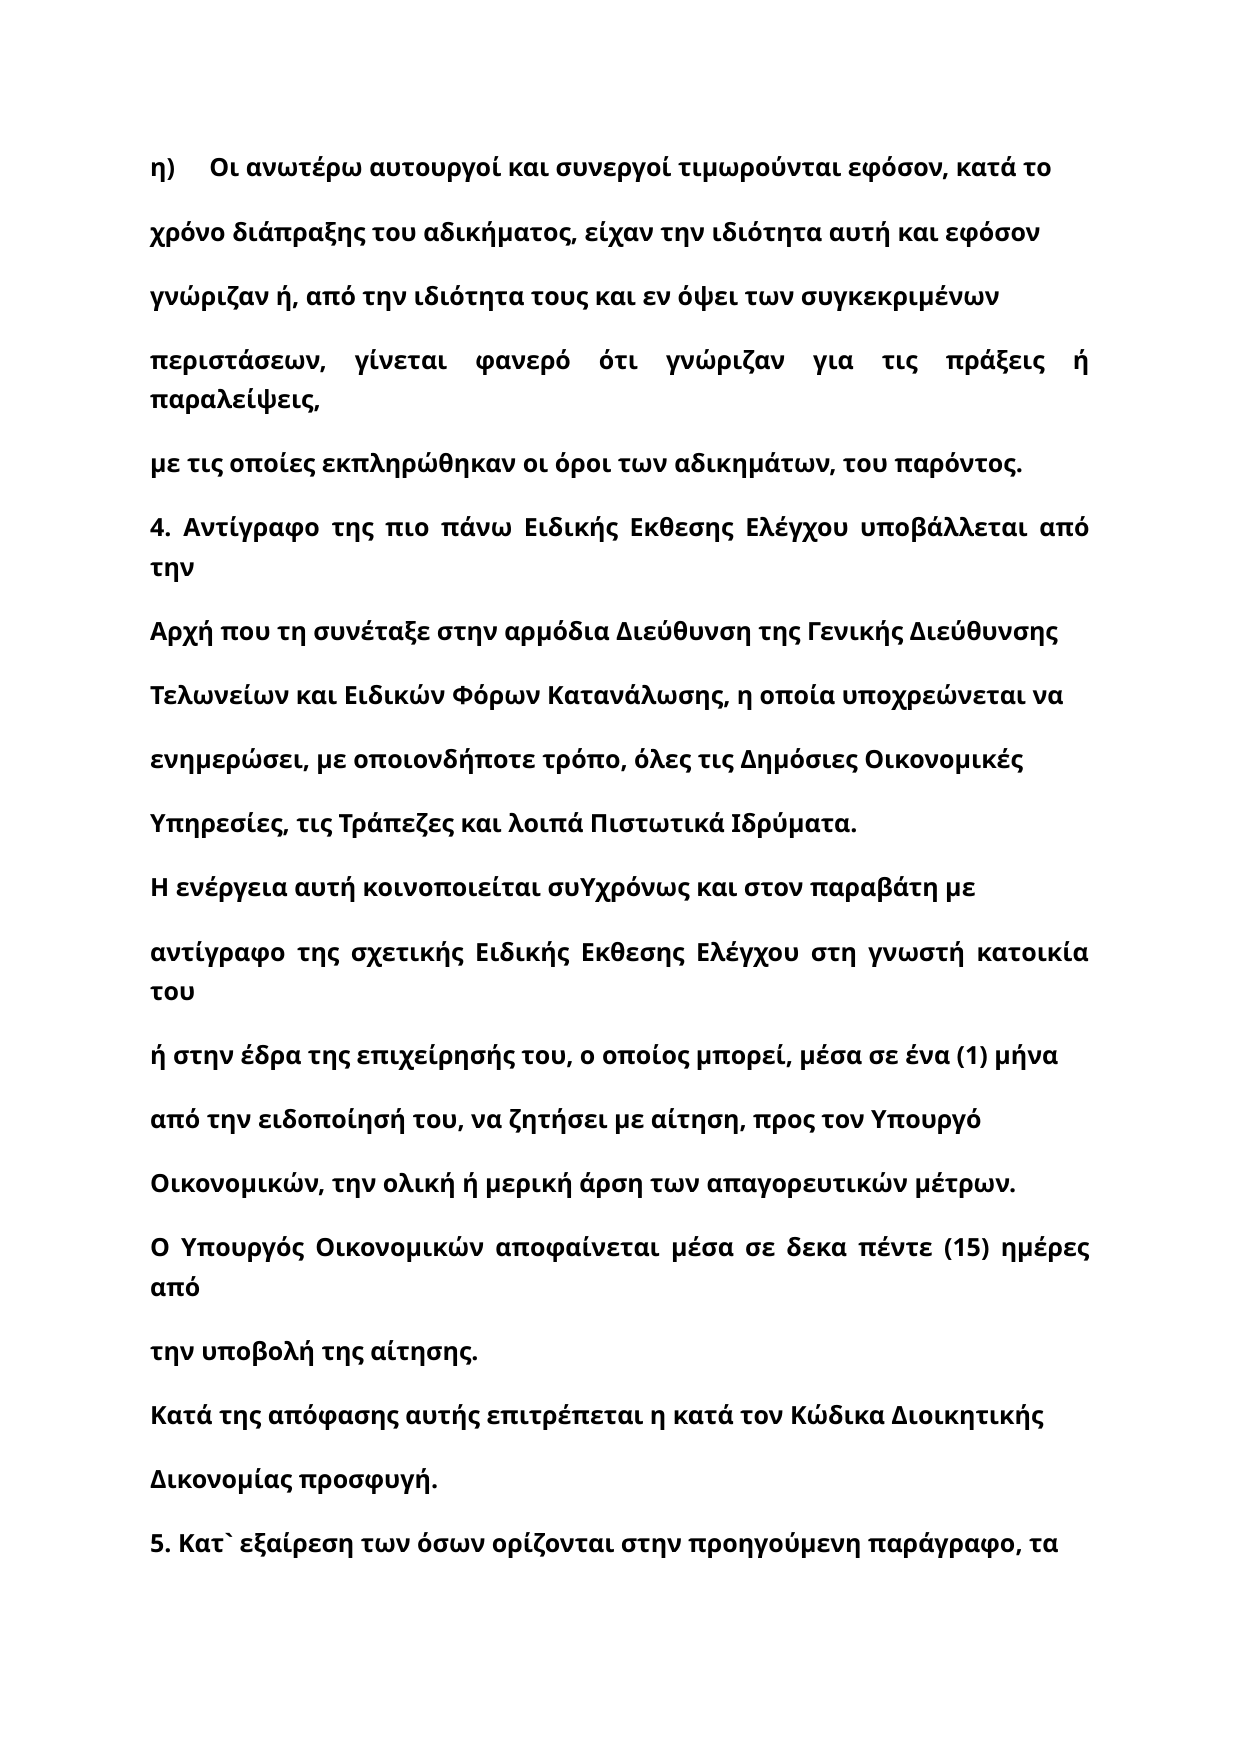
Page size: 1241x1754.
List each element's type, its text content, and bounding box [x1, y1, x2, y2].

text αντίγραφο της σχετικής Ειδικής Εκθεσης Ελέγχου στη γνωστή κατοικία του [150, 934, 1090, 1007]
text Τελωνείων και Ειδικών Φόρων Κατανάλωσης, η οποία υποχρεώνεται να [150, 677, 1090, 712]
text Κατά της απόφασης αυτής επιτρέπεται η κατά τον Κώδικα Διοικητικής [150, 1397, 1090, 1432]
text ή στην έδρα της επιχείρησής του, ο οποίος μπορεί, μέσα σε ένα (1) μήνα [150, 1037, 1090, 1072]
text με τις οποίες εκπληρώθηκαν οι όροι των αδικημάτων, του παρόντος. [150, 446, 1090, 480]
text Αρχή που τη συνέταξε στην αρμόδια Διεύθυνση της Γενικής Διεύθυνσης [150, 613, 1090, 647]
text ενημερώσει, με οποιονδήποτε τρόπο, όλες τις Δημόσιες Οικονομικές [150, 742, 1090, 776]
text Ο Υπουργός Οικονομικών αποφαίνεται μέσα σε δεκα πέντε (15) ημέρες από [150, 1230, 1090, 1303]
text χρόνο διάπραξης του αδικήματος, είχαν την ιδιότητα αυτή και εφόσον [150, 214, 1090, 248]
text 5. Κατ` εξαίρεση των όσων ορίζονται στην προηγούμενη παράγραφο, τα [150, 1526, 1090, 1560]
text Οικονομικών, την ολική ή μερική άρση των απαγορευτικών μέτρων. [150, 1166, 1090, 1200]
text περιστάσεων, γίνεται φανερό ότι γνώριζαν για τις πράξεις ή παραλείψεις, [150, 342, 1090, 416]
list η) Οι ανωτέρω αυτουργοί και συνεργοί τιμωρούνται εφόσον, κατά το [150, 150, 1090, 184]
text Υπηρεσίες, τις Τράπεζες και λοιπά Πιστωτικά Ιδρύματα. [150, 806, 1090, 840]
text την υποβολή της αίτησης. [150, 1333, 1090, 1367]
text Δικονομίας προσφυγή. [150, 1462, 1090, 1496]
text γνώριζαν ή, από την ιδιότητα τους και εν όψει των συγκεκριμένων [150, 278, 1090, 312]
text Η ενέργεια αυτή κοινοποιείται συΥχρόνως και στον παραβάτη με [150, 870, 1090, 904]
text από την ειδοποίησή του, να ζητήσει με αίτηση, προς τον Υπουργό [150, 1102, 1090, 1136]
text 4. Αντίγραφο της πιο πάνω Ειδικής Εκθεσης Ελέγχου υποβάλλεται από την [150, 510, 1090, 583]
